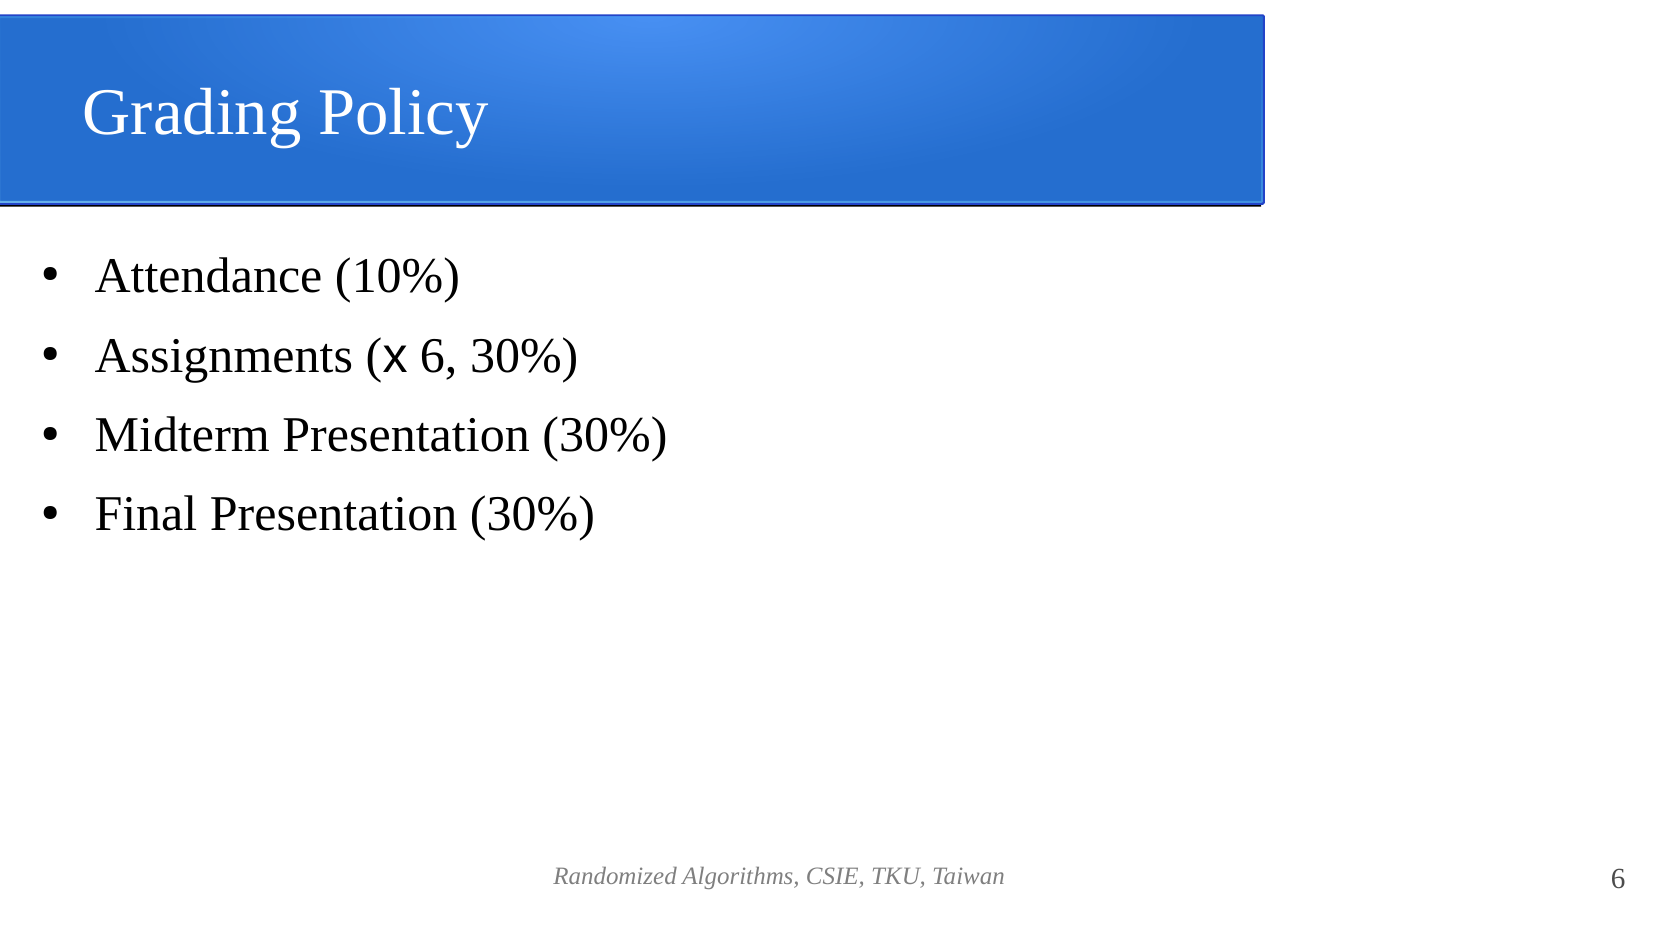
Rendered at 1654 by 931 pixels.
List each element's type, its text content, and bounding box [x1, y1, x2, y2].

title Grading Policy [82, 29, 1312, 196]
list Attendance (10%) Assignments (x 6, 30%) Midterm Presentation (30%) Final Presentation (30%) [23, 248, 1512, 869]
